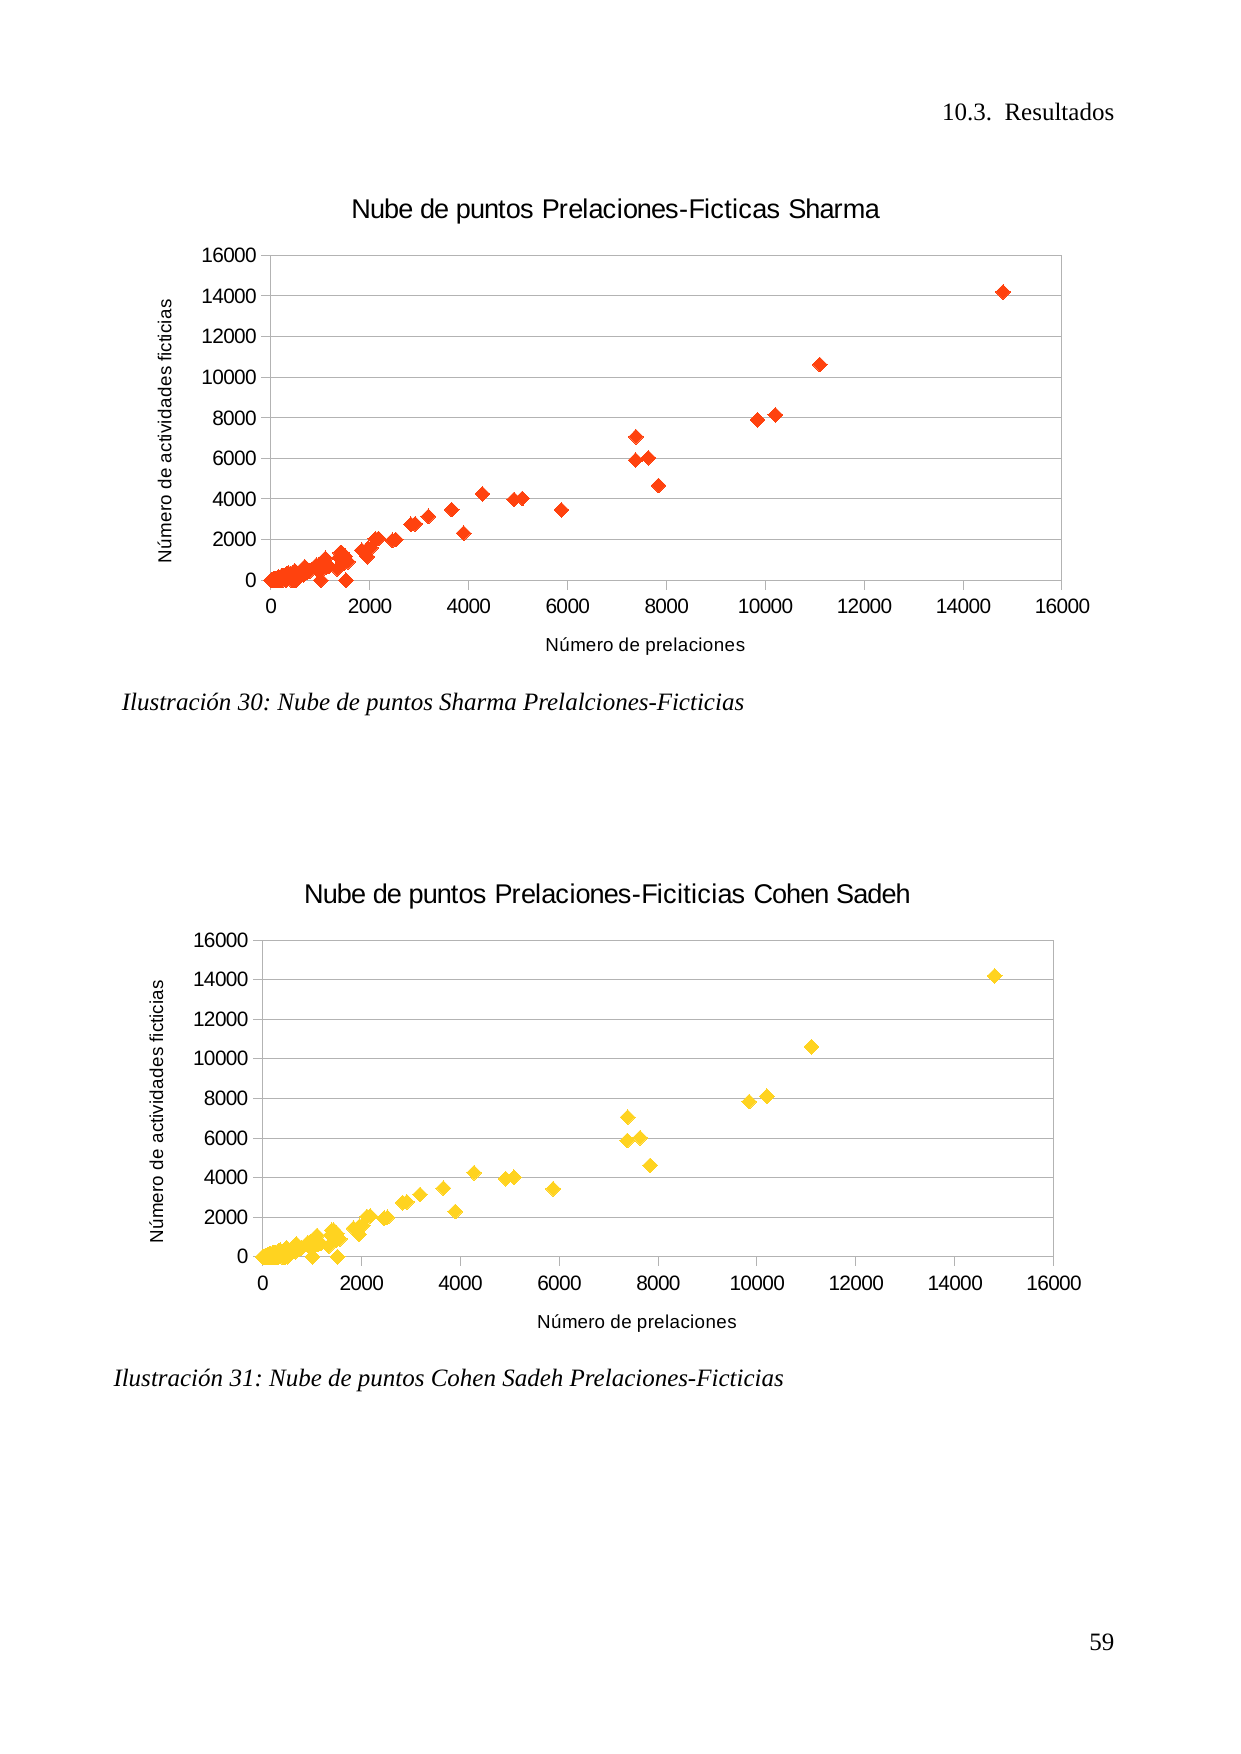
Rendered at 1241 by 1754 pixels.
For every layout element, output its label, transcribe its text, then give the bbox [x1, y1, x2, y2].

text Ilustración 30: Nube de puntos Sharma Prelalciones-Ficticias [122, 169, 1119, 716]
text Ilustración 31: Nube de puntos Cohen Sadeh Prelaciones-Ficticias [113, 854, 1127, 1392]
